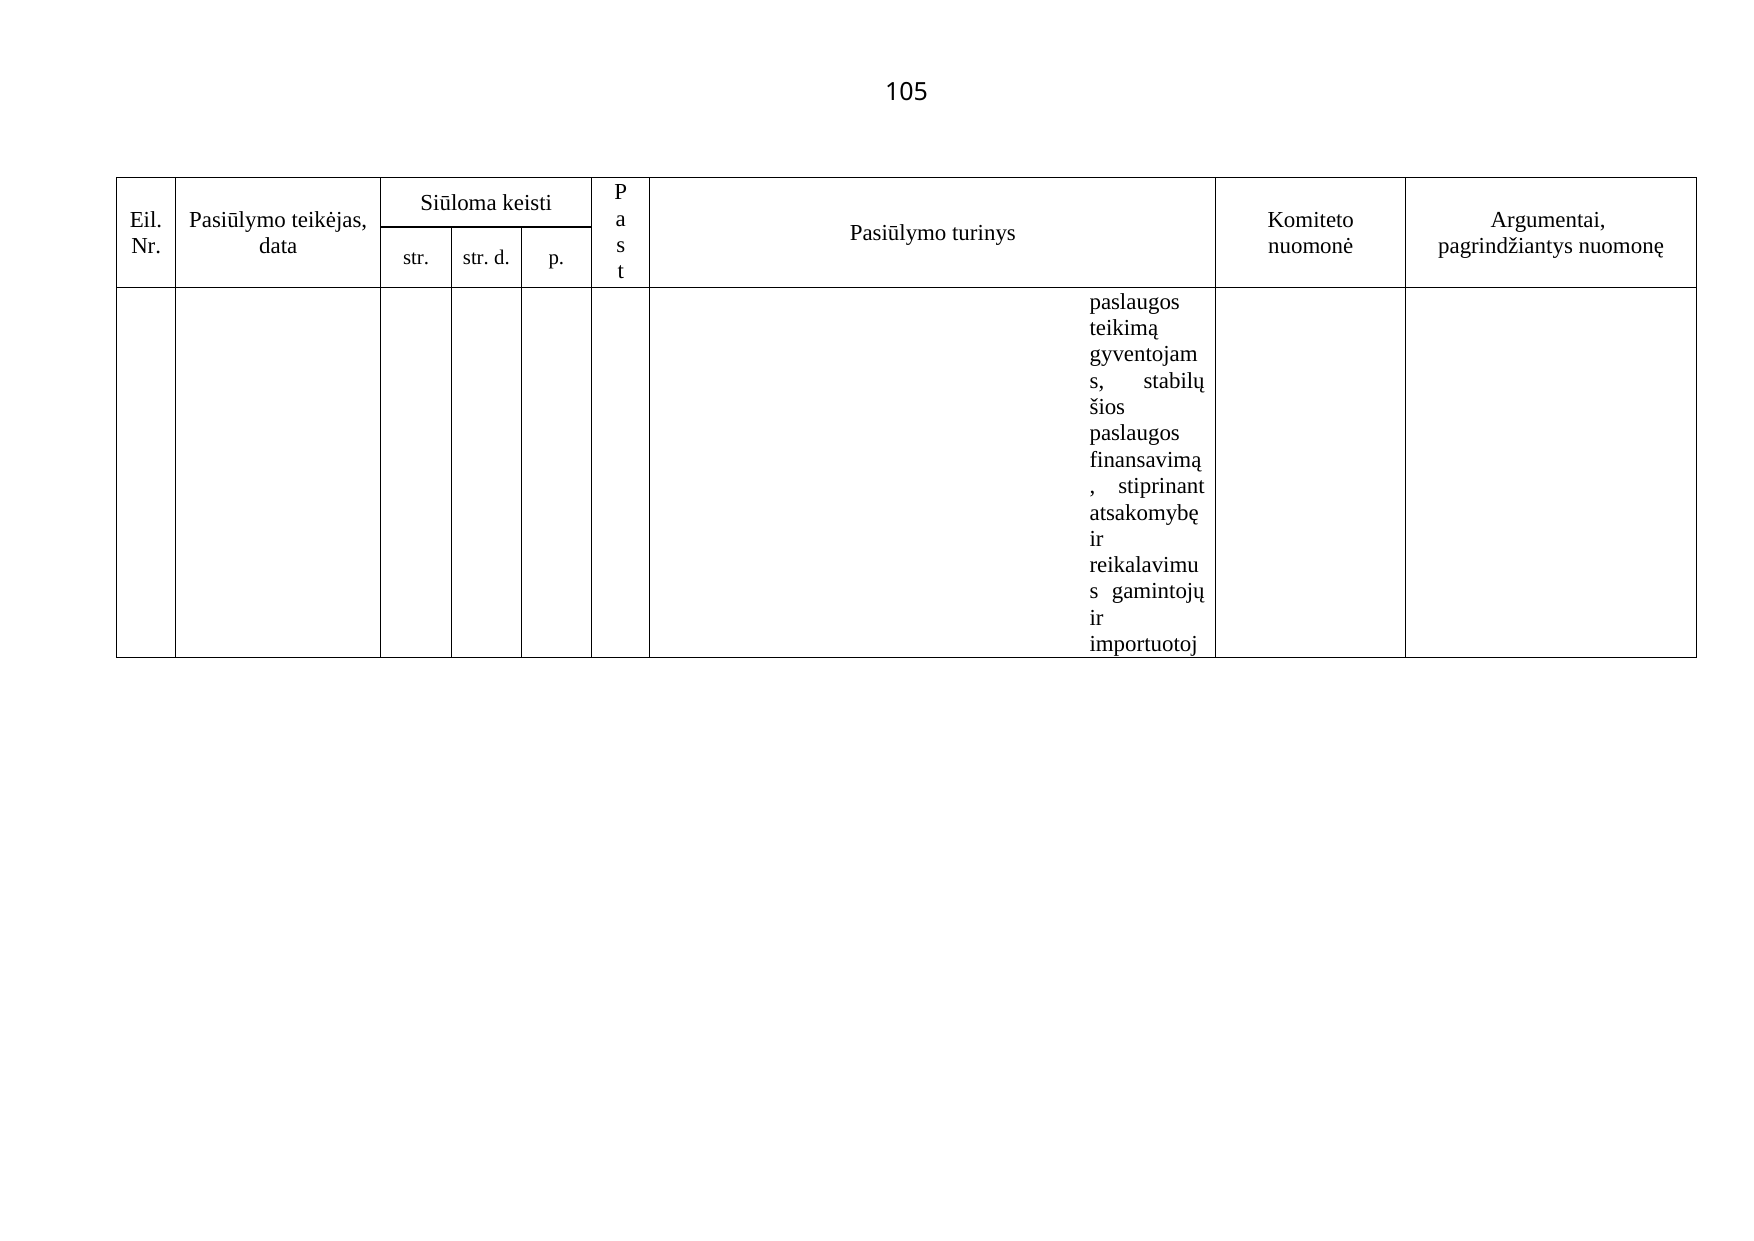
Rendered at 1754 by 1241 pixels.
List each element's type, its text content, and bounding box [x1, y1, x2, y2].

table_cell [1216, 288, 1405, 657]
table_header Komiteto nuomonė [1216, 178, 1405, 287]
table_header Pasiūlymo turinys [650, 178, 1215, 287]
table_cell [381, 288, 451, 657]
table_cell str. d. [452, 228, 521, 287]
table_header Pastabos [592, 178, 649, 287]
table_header Pasiūlymo teikėjas, data [176, 178, 380, 287]
table_cell [117, 288, 175, 657]
table_cell p. [522, 228, 591, 287]
table_header Siūloma keisti [381, 178, 591, 226]
table_cell str. [381, 228, 451, 287]
table_cell [522, 288, 591, 657]
table_cell [452, 288, 521, 657]
table_header Eil. Nr. [117, 178, 175, 287]
table_cell [176, 288, 380, 657]
table_header Argumentai, pagrindžiantys nuomonę [1406, 178, 1696, 287]
table_cell [1406, 288, 1696, 657]
table_cell [592, 288, 649, 657]
